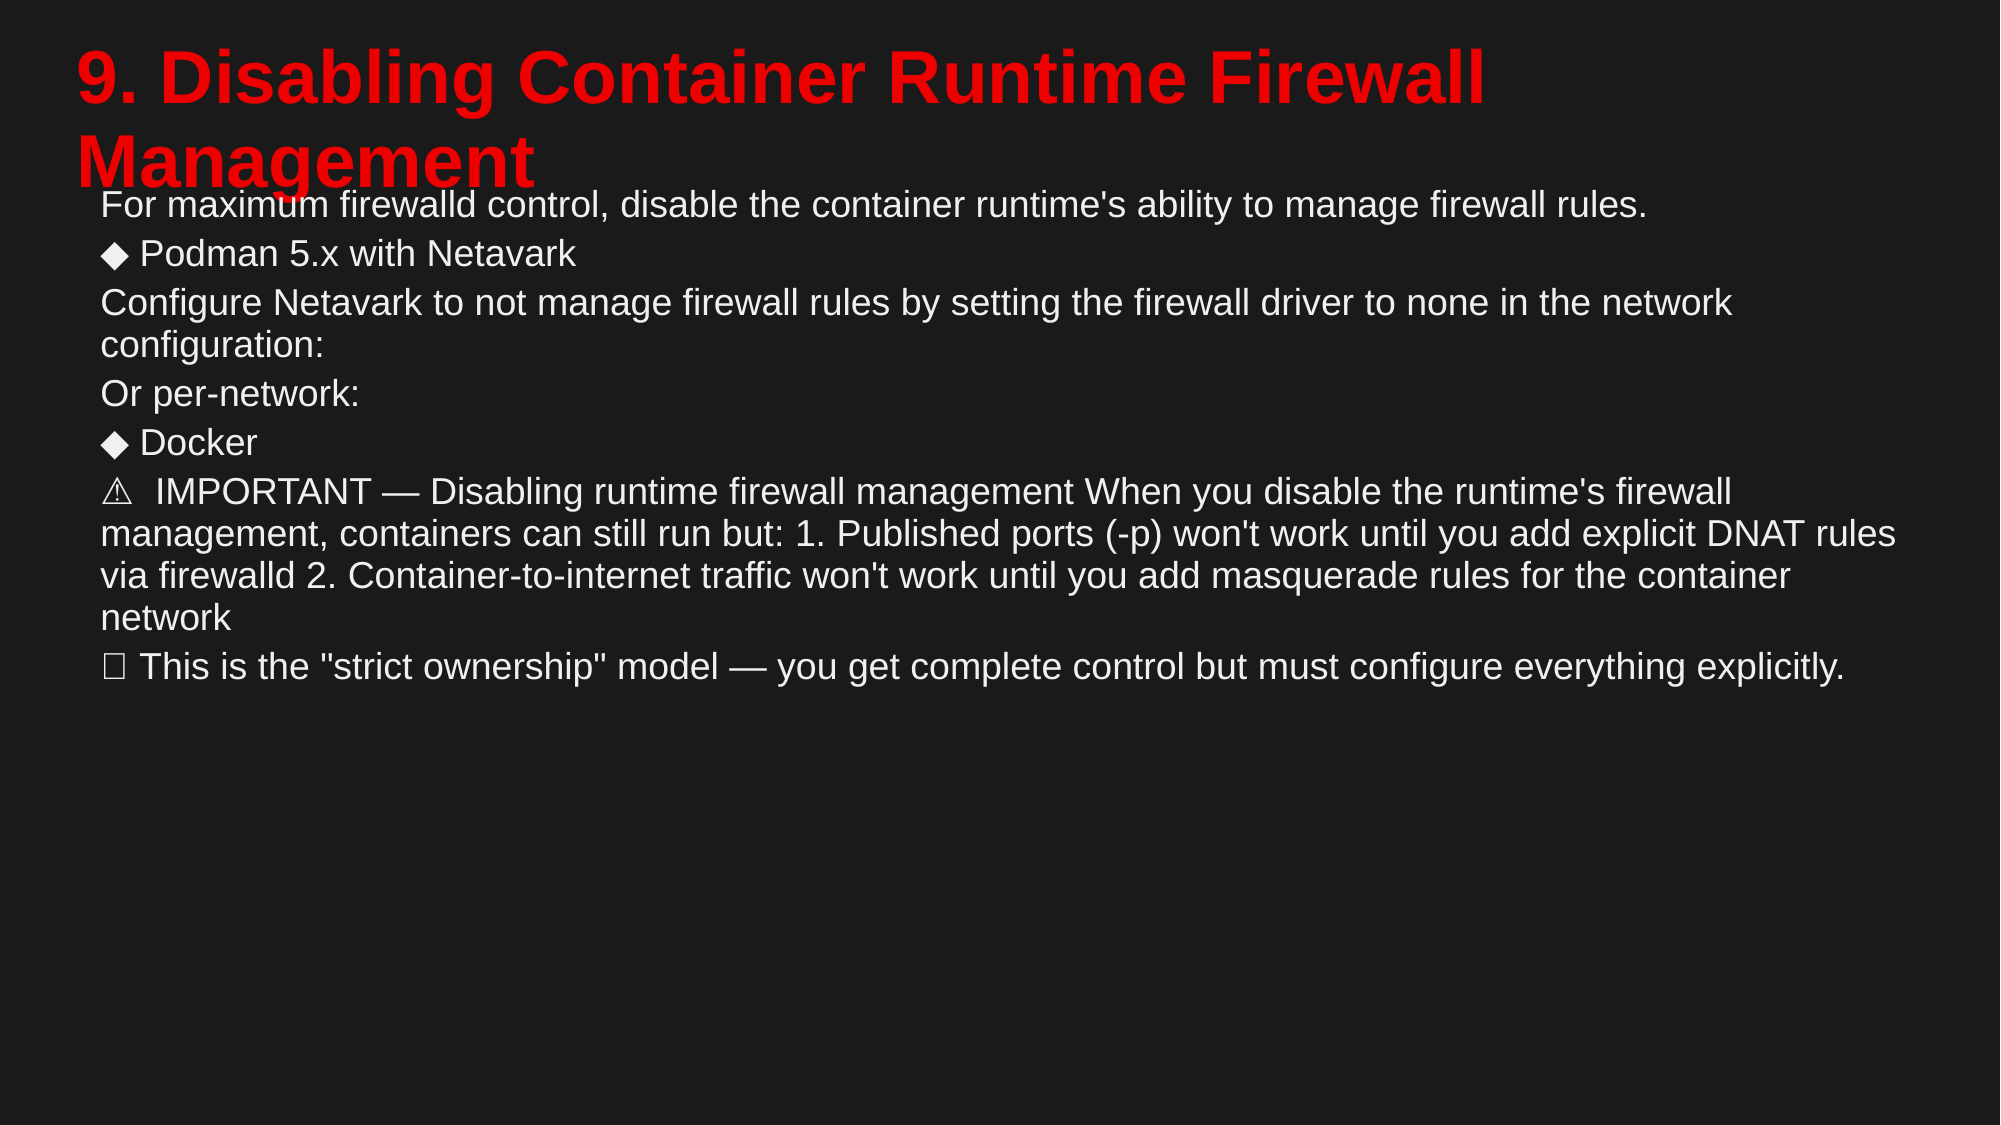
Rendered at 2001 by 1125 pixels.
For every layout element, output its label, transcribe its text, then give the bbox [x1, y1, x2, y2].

text_box For maximum firewalld control, disable the container runtime's ability to manage firewall rules. ◆ Podman 5.x with Netavark Configure Netavark to not manage firewall rules by setting the firewall driver to none in the network configuration: Or per-network: ◆ Docker 💡 ⚠️ IMPORTANT — Disabling runtime firewall management When you disable the runtime's firewall management, containers can still run but: 1. Published ports (-p) won't work until you add explicit DNAT rules via firewalld 2. Container-to-internet traffic won't work until you add masquerade rules for the container network 💡 This is the "strict ownership" model — you get complete control but must configure everything explicitly. [59, 171, 1942, 1087]
text_box 9. Disabling Container Runtime Firewall Management [59, 23, 1942, 154]
